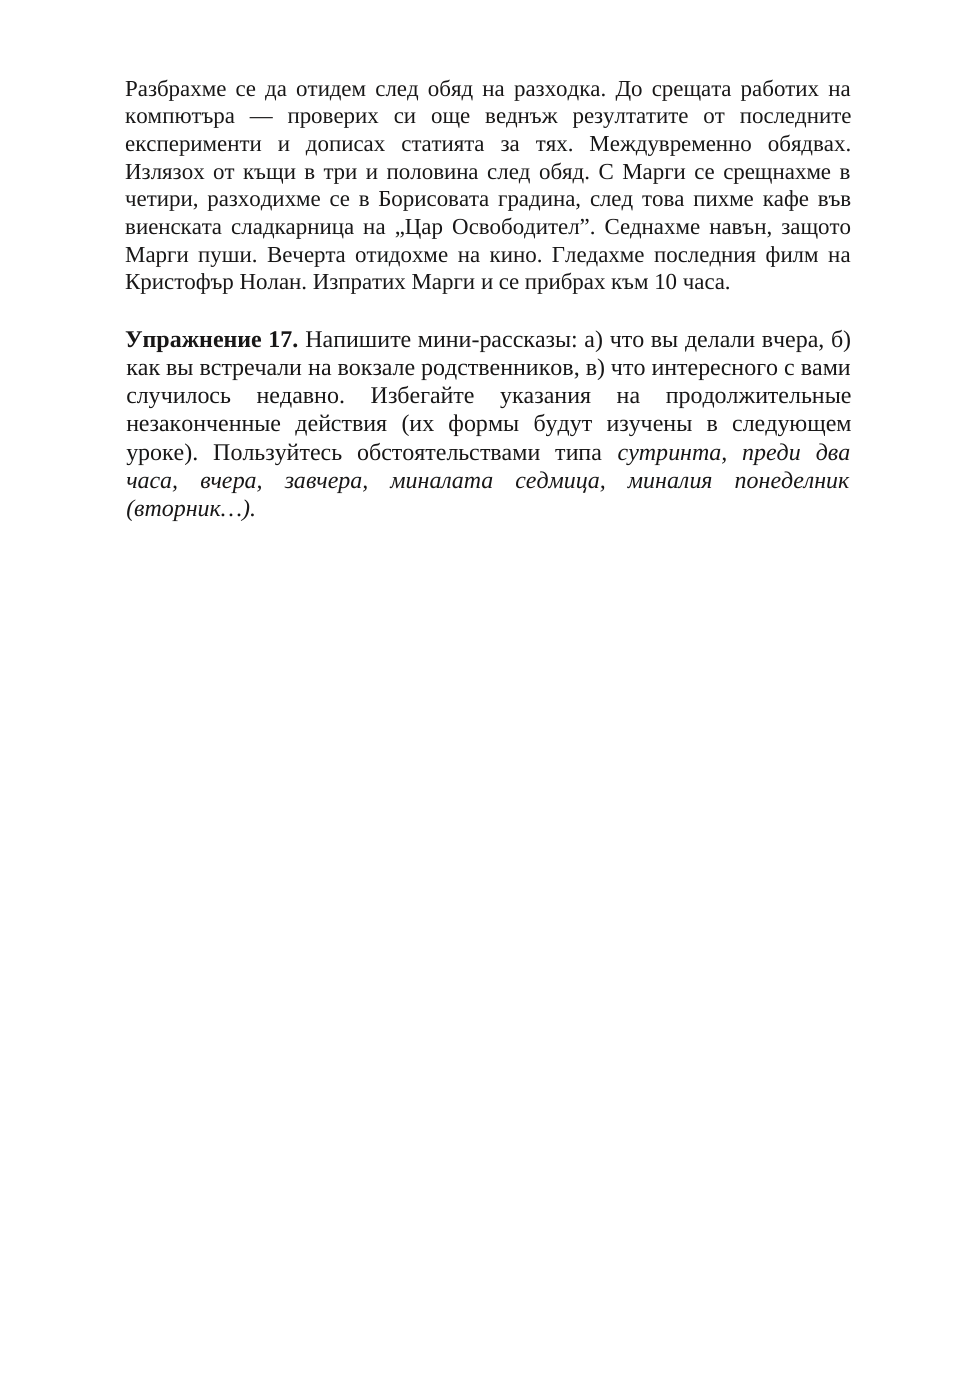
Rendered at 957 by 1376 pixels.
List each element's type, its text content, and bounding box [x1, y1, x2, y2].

text Упражнение 17. Напишите мини-рассказы: а) что вы делали вчера, б) как вы встречали на вокзале родственников, в) что интересного с вами случилось недавно. Избегайте указания на продолжительные незаконченные действия (их формы будут изучены в следующем уроке). Пользуйтесь обстоятельствами типа сутринта, преди два часа, вчера, завчера, миналата седмица, миналия понеделник (вторник…). [125, 325, 852, 521]
text Разбрахме се да отидем след обяд на разходка. До срещата работих на компютъра — проверих си още веднъж резултатите от последните експерименти и дописах статията за тях. Междувременно обядвах. Излязох от къщи в три и половина след обяд. С Марги се срещнахме в четири, разходихме се в Борисовата градина, след това пихме кафе във виенската сладкарница на „Цар Освободител”. Седнахме навън, защото Марги пуши. Вечерта отидохме на кино. Гледахме последния филм на Кристофър Нолан. Изпратих Марги и се прибрах към 10 часа. [125, 75, 852, 294]
